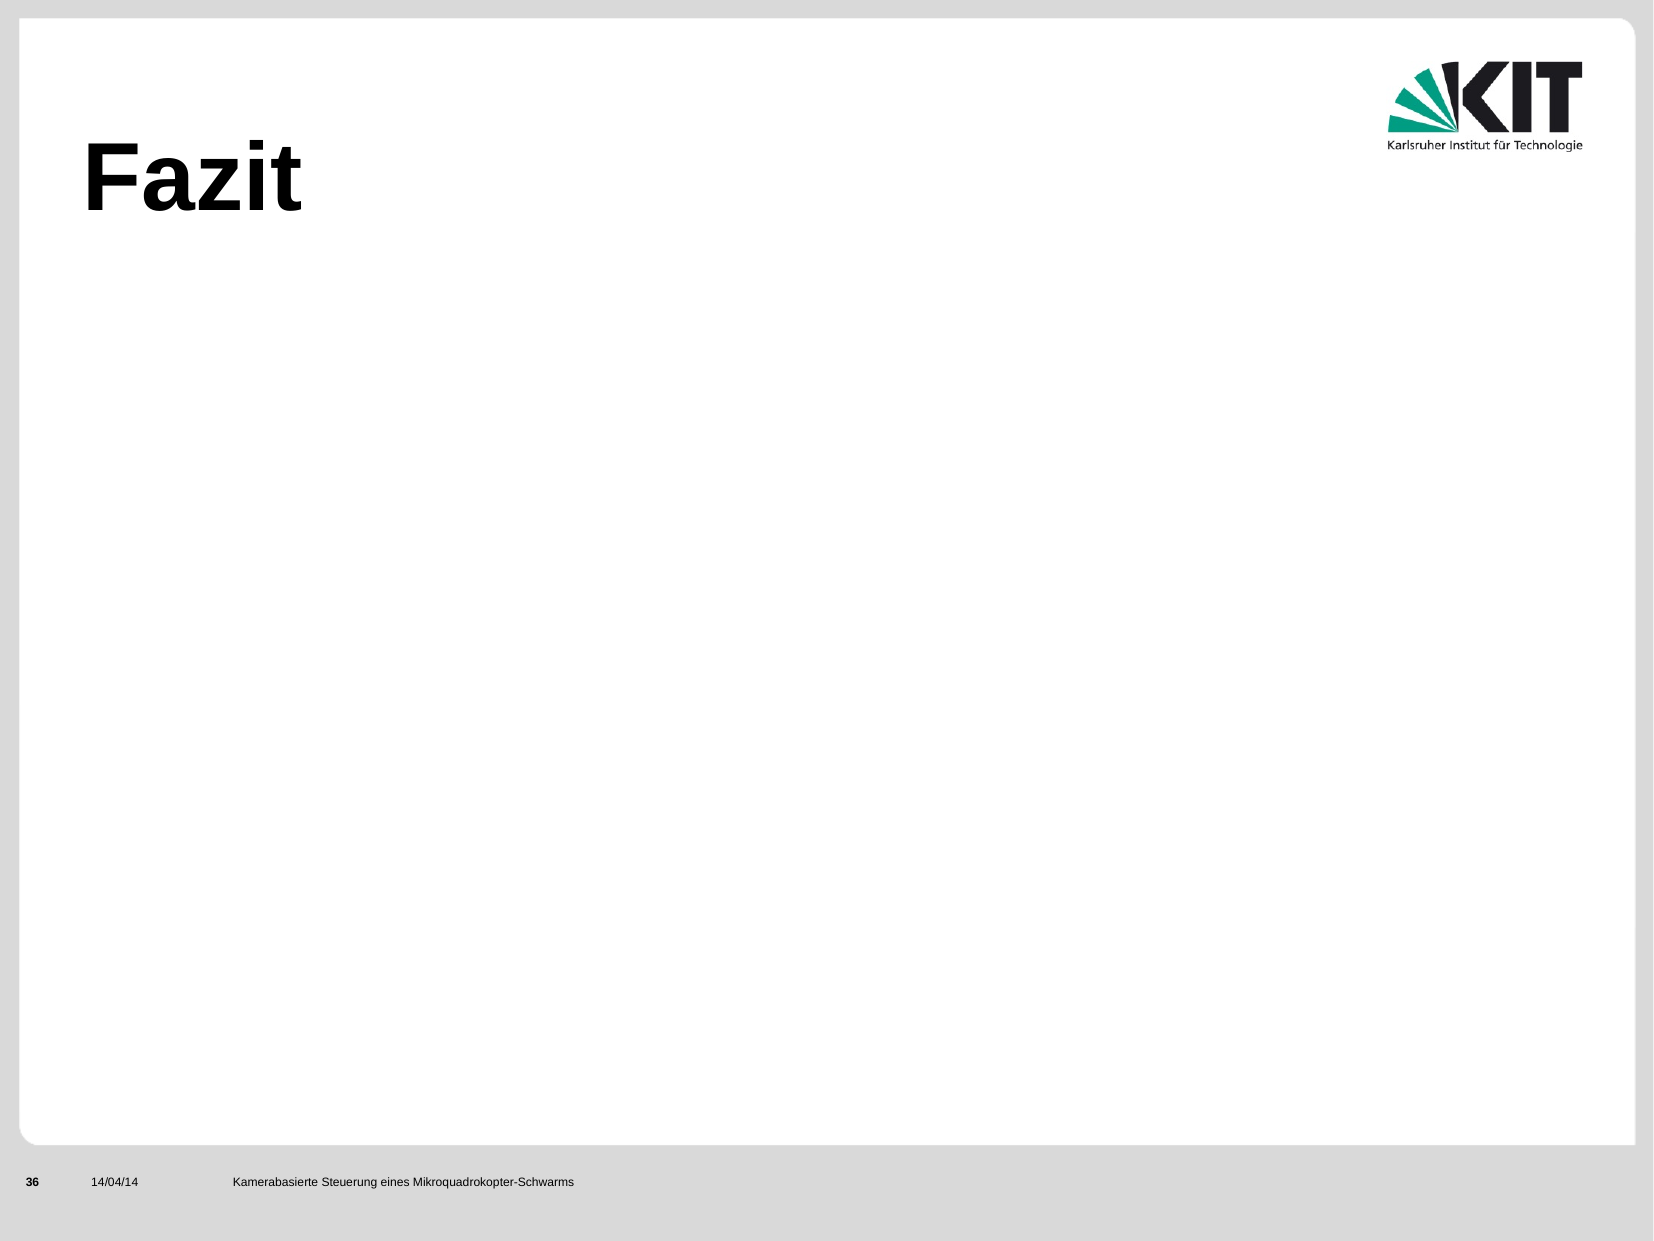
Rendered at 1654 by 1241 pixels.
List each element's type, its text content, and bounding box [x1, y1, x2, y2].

picture [0, 0, 1654, 1241]
title Fazit [82, 49, 1571, 257]
